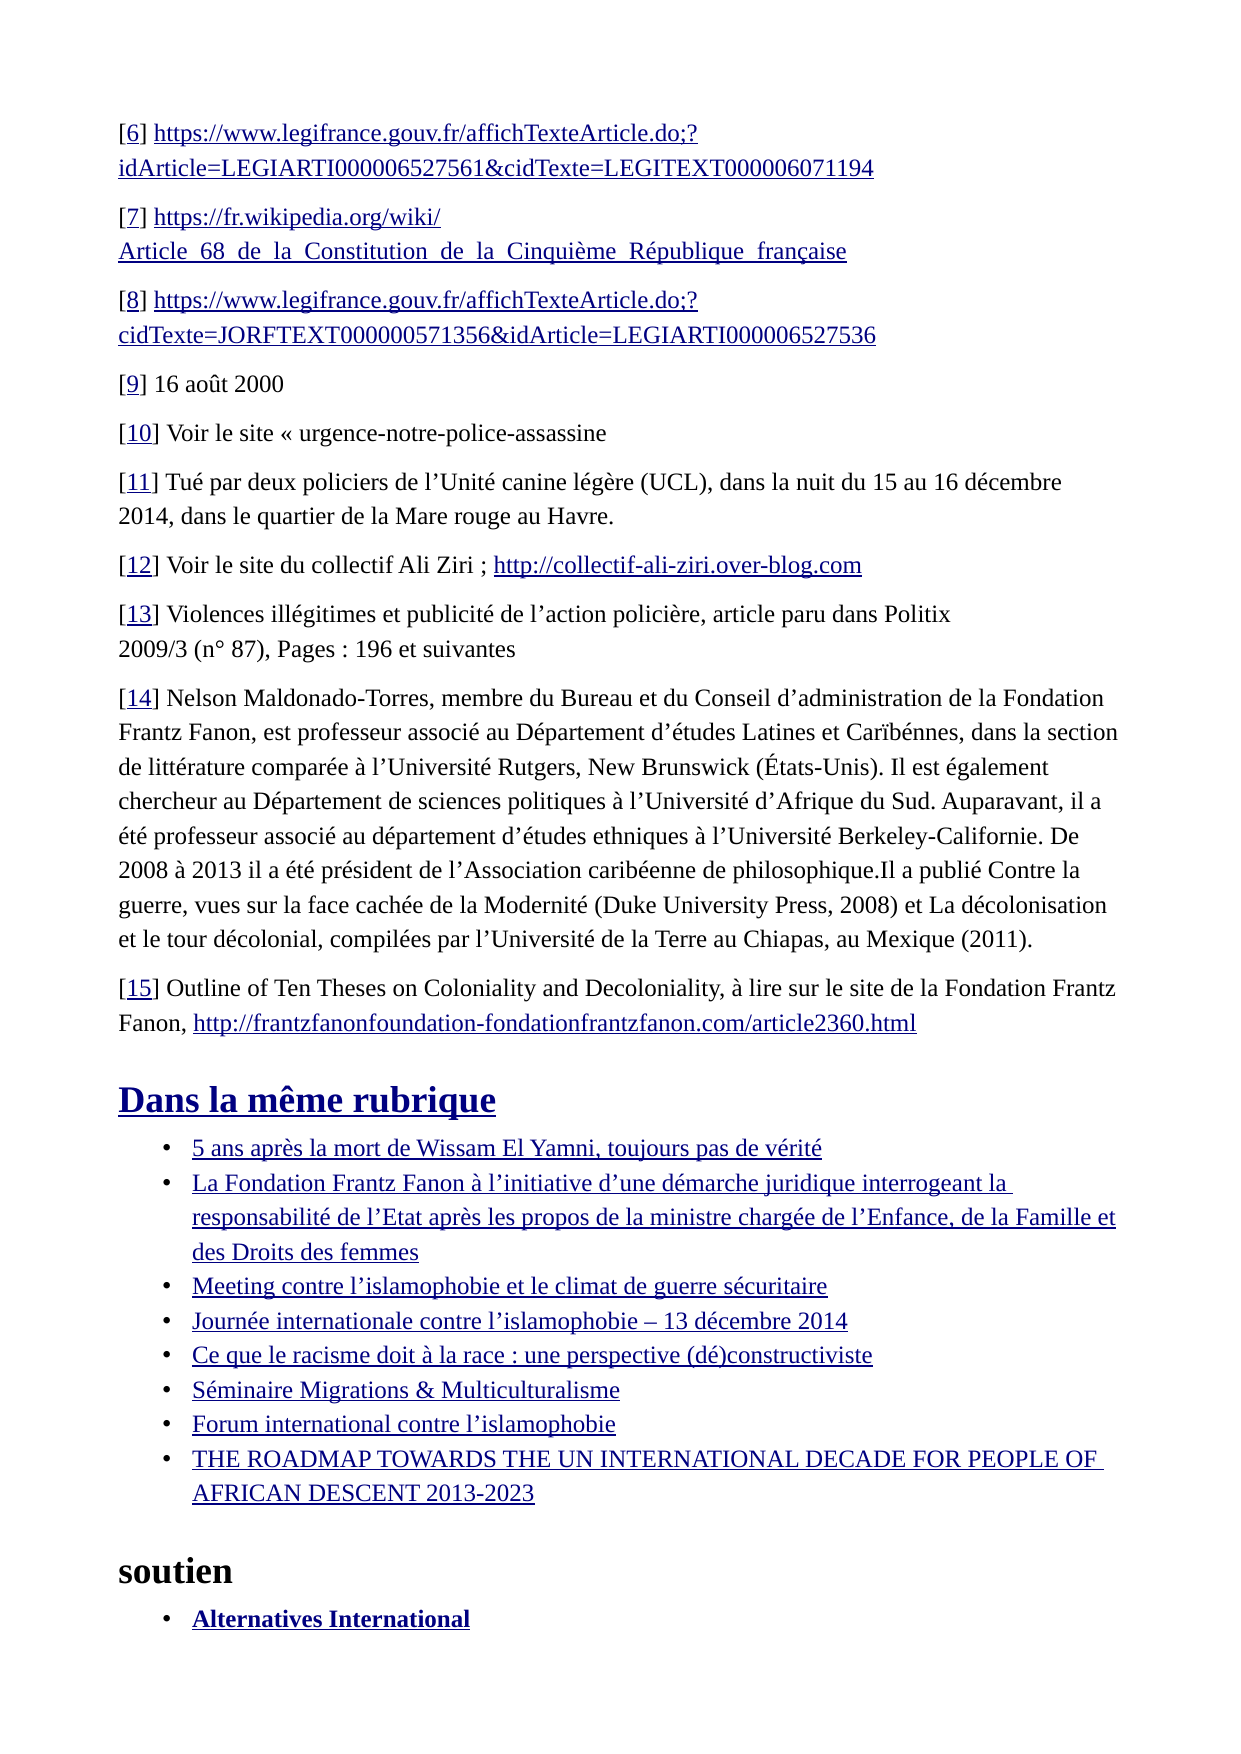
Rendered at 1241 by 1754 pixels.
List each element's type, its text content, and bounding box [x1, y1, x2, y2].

text [10] Voir le site « urgence-notre-police-assassine [118, 418, 1122, 447]
text [6] https://www.legifrance.gouv.fr/affichTexteArticle.do;?idArticle=LEGIARTI000006527561&cidTexte=LEGITEXT000006071194 [118, 118, 1122, 181]
text [8] https://www.legifrance.gouv.fr/affichTexteArticle.do;?cidTexte=JORFTEXT000000571356&idArticle=LEGIARTI000006527536 [118, 285, 1122, 348]
text [14] Nelson Maldonado-Torres, membre du Bureau et du Conseil d’administration de la Fondation Frantz Fanon, est professeur associé au Département d’études Latines et Carïbénnes, dans la section de littérature comparée à l’Université Rutgers, New Brunswick (États-Unis). Il est également chercheur au Département de sciences politiques à l’Université d’Afrique du Sud. Auparavant, il a été professeur associé au département d’études ethniques à l’Université Berkeley-Californie. De 2008 à 2013 il a été président de l’Association caribéenne de philosophique. Il a publié Contre la guerre, vues sur la face cachée de la Modernité (Duke University Press, 2008) et La décolonisation et le tour décolonial, compilées par l’Université de la Terre au Chiapas, au Mexique (2011). [118, 683, 1122, 953]
list Forum international contre l’islamophobie [162, 1409, 1122, 1438]
text [9] 16 août 2000 [118, 369, 1122, 397]
list La Fondation Frantz Fanon à l’initiative d’une démarche juridique interrogeant la responsabilité de l’Etat après les propos de la ministre chargée de l’Enfance, de la Famille et des Droits des femmes [162, 1168, 1122, 1266]
text [7] https://fr.wikipedia.org/wiki/Article_68_de_la_Constitution_de_la_Cinquième_République_française [118, 202, 1122, 265]
text [13] Violences illégitimes et publicité de l’action policière, article paru dans Politix 2009/3 (n° 87), Pages : 196 et suivantes [118, 599, 1122, 663]
text [11] Tué par deux policiers de l’Unité canine légère (UCL), dans la nuit du 15 au 16 décembre 2014, dans le quartier de la Mare rouge au Havre. [118, 467, 1122, 530]
list Séminaire Migrations & Multiculturalisme [162, 1375, 1122, 1403]
list Journée internationale contre l’islamophobie – 13 décembre 2014 [162, 1306, 1122, 1334]
subtitle Dans la même rubrique [118, 1078, 1122, 1121]
text [15] Outline of Ten Theses on Coloniality and Decoloniality, à lire sur le site de la Fondation Frantz Fanon, http://frantzfanonfoundation-fondationfrantzfanon.com/article2360.html [118, 973, 1122, 1037]
list Ce que le racisme doit à la race : une perspective (dé)constructiviste [162, 1340, 1122, 1369]
list Alternatives International [162, 1604, 1122, 1632]
list Meeting contre l’islamophobie et le climat de guerre sécuritaire [162, 1271, 1122, 1300]
list 5 ans après la mort de Wissam El Yamni, toujours pas de vérité [162, 1133, 1122, 1162]
list THE ROADMAP TOWARDS THE UN INTERNATIONAL DECADE FOR PEOPLE OF AFRICAN DESCENT 2013-2023 [162, 1444, 1122, 1507]
text [12] Voir le site du collectif Ali Ziri ; http://collectif-ali-ziri.over-blog.com [118, 550, 1122, 579]
subtitle soutien [118, 1548, 1122, 1591]
